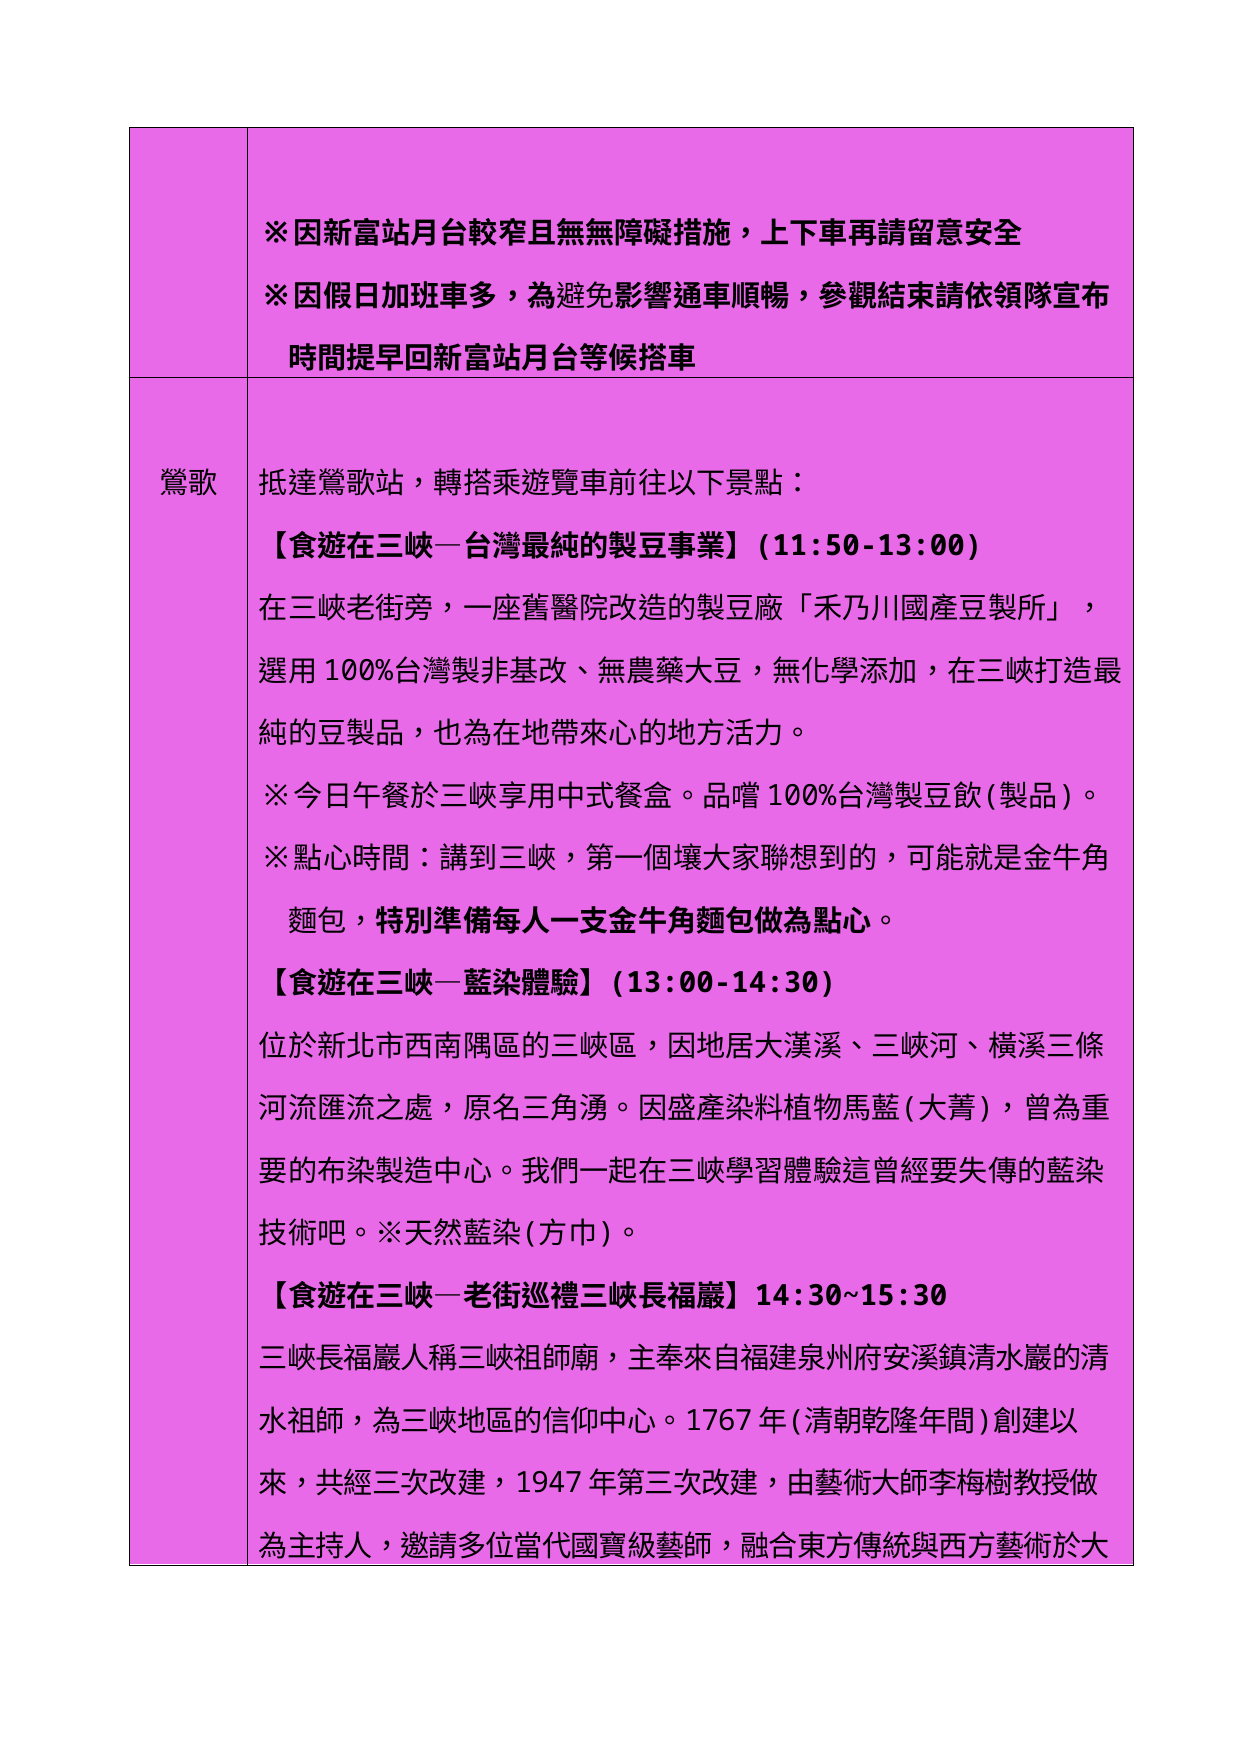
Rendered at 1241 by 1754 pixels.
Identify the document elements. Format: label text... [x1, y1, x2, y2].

table_cell [130, 128, 247, 377]
table_cell 鶯歌 [130, 378, 247, 1564]
table_cell ※因新富站月台較窄且無無障礙措施，上下車再請留意安全 ※因假日加班車多，為避免影響通車順暢，參觀結束請依領隊宣布時間提早回新富站月台等候搭車 [248, 128, 1133, 377]
table_cell 抵達鶯歌站，轉搭乘遊覽車前往以下景點： 【食遊在三峽—台灣最純的製豆事業】(11:50-13:00) 在三峽老街旁，一座舊醫院改造的製豆廠「禾乃川國產豆製所」，選用100%台灣製非基改、無農藥大豆，無化學添加，在三峽打造最純的豆製品，也為在地帶來心的地方活力。 ※今日午餐於三峽享用中式餐盒。品嚐100%台灣製豆飲(製品)。 ※點心時間：講到三峽，第一個壤大家聯想到的，可能就是金牛角麵包，特別準備每人一支金牛角麵包做為點心。 【食遊在三峽—藍染體驗】(13:00-14:30) 位於新北市西南隅區的三峽區，因地居大漢溪、三峽河、橫溪三條河流匯流之處，原名三角湧。因盛產染料植物馬藍(大菁)，曾為重要的布染製造中心。我們一起在三峽學習體驗這曾經要失傳的藍染技術吧。※天然藍染(方巾)。 【食遊在三峽—老街巡禮三峽長福巖】14:30~15:30 三峽長福巖人稱三峽祖師廟，主奉來自福建泉州府安溪鎮清水巖的清水祖師，為三峽地區的信仰中心。1767年(清朝乾隆年間)創建以來，共經三次改建，1947年第三次改建，由藝術大師李梅樹教授做為主持人，邀請多位當代國寶級藝師，融合東方傳統與西方藝術於大 [248, 378, 1133, 1564]
